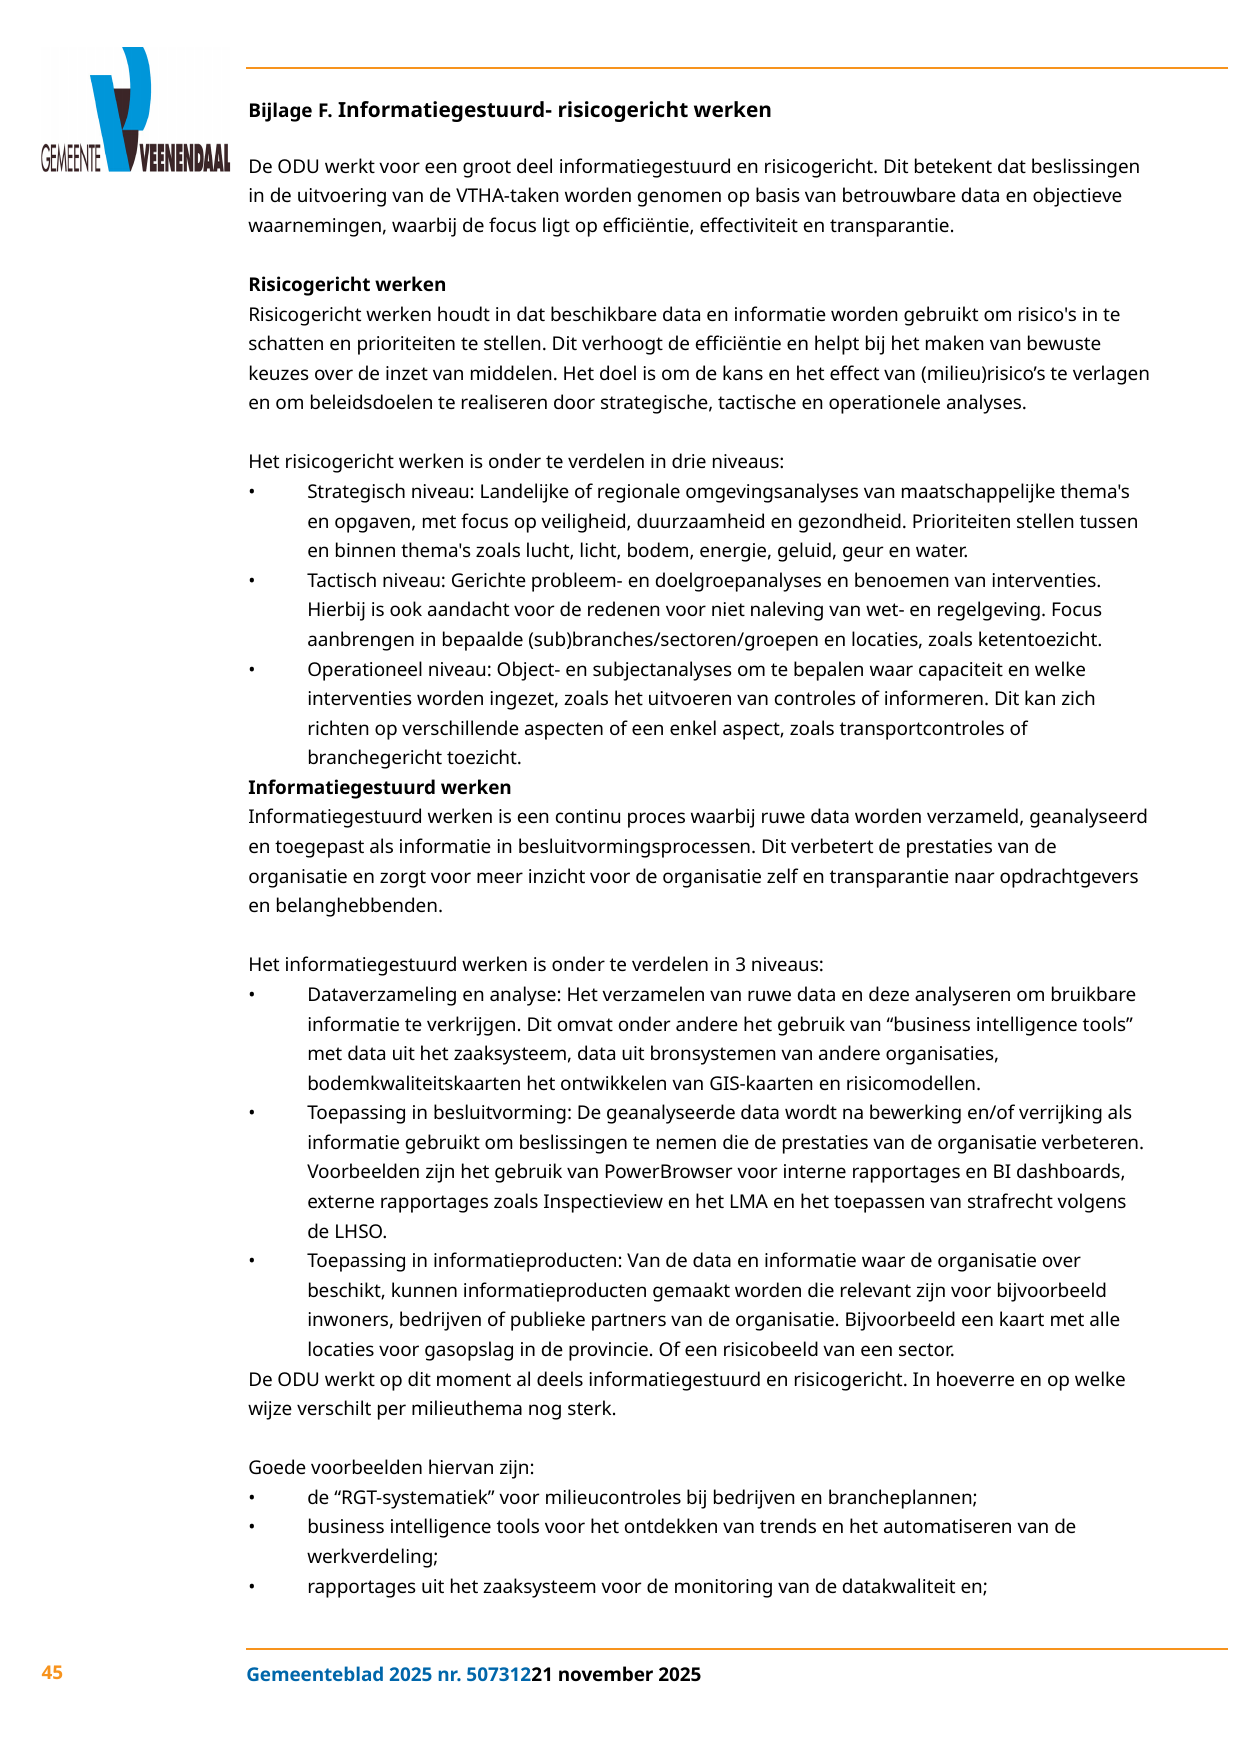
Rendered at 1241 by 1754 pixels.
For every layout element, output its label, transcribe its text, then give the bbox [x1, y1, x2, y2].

text De ODU werkt voor een groot deel informatiegestuurd en risicogericht. Dit betekent dat beslissingen in de uitvoering van de VTHA-taken worden genomen op basis van betrouwbare data en objectieve waarnemingen, waarbij de focus ligt op efficiëntie, effectiviteit en transparantie. [248, 153, 1152, 238]
text Informatiegestuurd werken [248, 774, 1152, 800]
text Risicogericht werken [248, 271, 1152, 297]
list Tactisch niveau: Gerichte probleem- en doelgroepanalyses en benoemen van interventies. Hierbij is ook aandacht voor de redenen voor niet naleving van wet- en regelgeving. Focus aanbrengen in bepaalde (sub)branches/sectoren/groepen en locaties, zoals ketentoezicht. [248, 567, 1152, 652]
list business intelligence tools voor het ontdekken van trends en het automatiseren van de werkverdeling; [248, 1514, 1152, 1569]
picture [123, 47, 231, 172]
list rapportages uit het zaaksysteem voor de monitoring van de datakwaliteit en; [248, 1573, 1152, 1599]
list Toepassing in besluitvorming: De geanalyseerde data wordt na bewerking en/of verrijking als informatie gebruikt om beslissingen te nemen die de prestaties van de organisatie verbeteren. Voorbeelden zijn het gebruik van PowerBrowser voor interne rapportages en BI dashboards, externe rapportages zoals Inspectieview en het LMA en het toepassen van strafrecht volgens de LHSO. [248, 1099, 1152, 1244]
text Het risicogericht werken is onder te verdelen in drie niveaus: [248, 449, 1152, 474]
text Informatiegestuurd werken is een continu proces waarbij ruwe data worden verzameld, geanalyseerd en toegepast als informatie in besluitvormingsprocessen. Dit verbetert de prestaties van de organisatie en zorgt voor meer inzicht voor de organisatie zelf en transparantie naar opdrachtgevers en belanghebbenden. [248, 804, 1152, 918]
list Dataverzameling en analyse: Het verzamelen van ruwe data en deze analyseren om bruikbare informatie te verkrijgen. Dit omvat onder andere het gebruik van “business intelligence tools” met data uit het zaaksysteem, data uit bronsystemen van andere organisaties, bodemkwaliteitskaarten het ontwikkelen van GIS-kaarten en risicomodellen. [248, 981, 1152, 1096]
text Bijlage F. Informatiegestuurd- risicogericht werken [248, 95, 1152, 123]
picture [41, 47, 130, 172]
list de “RGT-systematiek” voor milieucontroles bij bedrijven en brancheplannen; [248, 1484, 1152, 1510]
text Goede voorbeelden hiervan zijn: [248, 1454, 1152, 1480]
list Toepassing in informatieproducten: Van de data en informatie waar de organisatie over beschikt, kunnen informatieproducten gemaakt worden die relevant zijn voor bijvoorbeeld inwoners, bedrijven of publieke partners van de organisatie. Bijvoorbeeld een kaart met alle locaties voor gasopslag in de provincie. Of een risicobeeld van een sector. [248, 1247, 1152, 1362]
text Het informatiegestuurd werken is onder te verdelen in 3 niveaus: [248, 952, 1152, 977]
text Risicogericht werken houdt in dat beschikbare data en informatie worden gebruikt om risico's in te schatten en prioriteiten te stellen. Dit verhoogt de efficiëntie en helpt bij het maken van bewuste keuzes over de inzet van middelen. Het doel is om de kans en het effect van (milieu)risico’s te verlagen en om beleidsdoelen te realiseren door strategische, tactische en operationele analyses. [248, 301, 1152, 415]
text De ODU werkt op dit moment al deels informatiegestuurd en risicogericht. In hoeverre en op welke wijze verschilt per milieuthema nog sterk. [248, 1366, 1152, 1421]
list Strategisch niveau: Landelijke of regionale omgevingsanalyses van maatschappelijke thema's en opgaven, met focus op veiligheid, duurzaamheid en gezondheid. Prioriteiten stellen tussen en binnen thema's zoals lucht, licht, bodem, energie, geluid, geur en water. [248, 478, 1152, 563]
list Operationeel niveau: Object- en subjectanalyses om te bepalen waar capaciteit en welke interventies worden ingezet, zoals het uitvoeren van controles of informeren. Dit kan zich richten op verschillende aspecten of een enkel aspect, zoals transportcontroles of branchegericht toezicht. [248, 656, 1152, 770]
